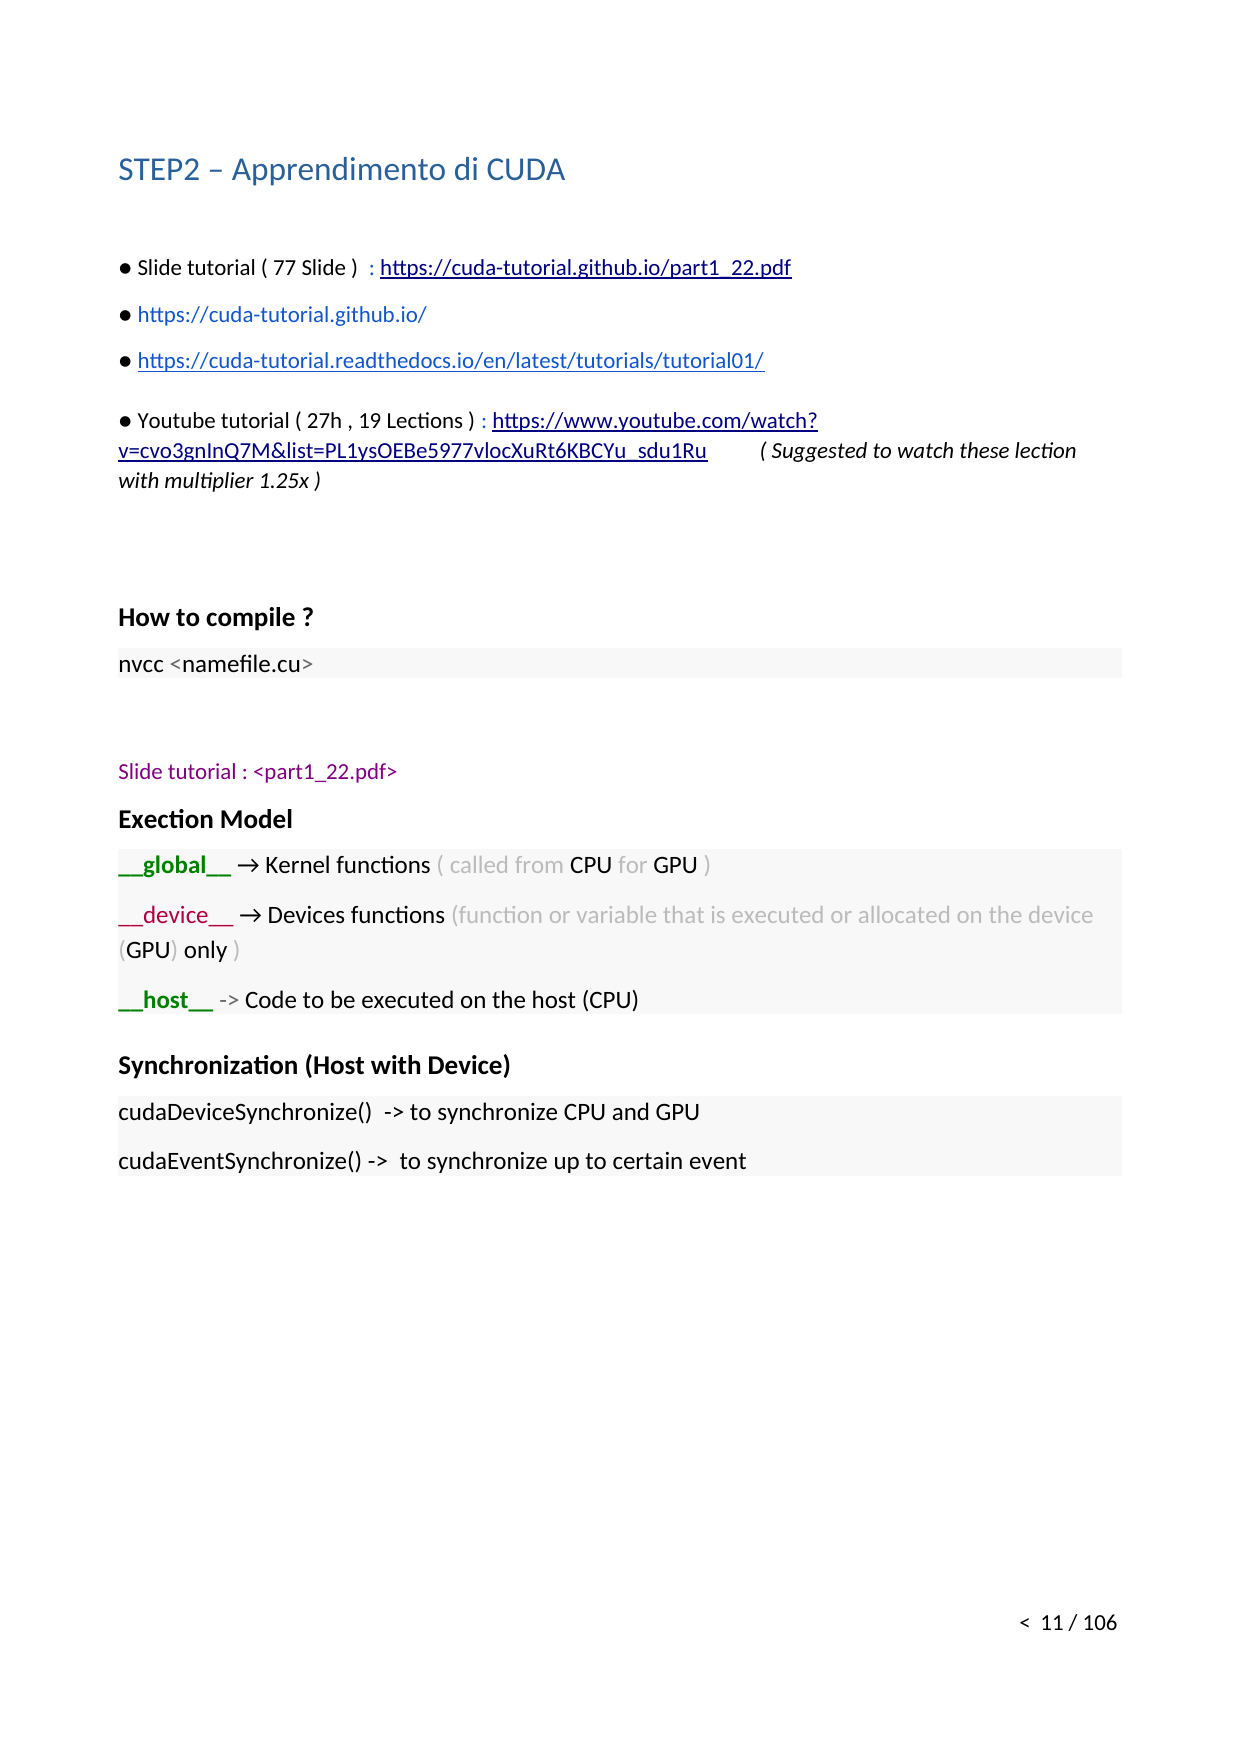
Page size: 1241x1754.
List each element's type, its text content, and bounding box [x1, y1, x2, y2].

text __global__ → Kernel functions ( called from CPU for GPU ) [118, 849, 1122, 880]
text ● Youtube tutorial ( 27h , 19 Lections ) : https://www.youtube.com/watch?v=cvo3gnInQ7M&list=PL1ysOEBe5977vlocXuRt6KBCYu_sdu1Ru ( Suggested to watch these lection with multiplier 1.25x ) [118, 406, 1122, 494]
text __host__ -> Code to be executed on the host (CPU) [118, 984, 1122, 1014]
subtitle How to compile ? [118, 600, 1122, 633]
text ● https://cuda-tutorial.readthedocs.io/en/latest/tutorials/tutorial01/ [118, 346, 1122, 374]
text ● Slide tutorial ( 77 Slide ) : https://cuda-tutorial.github.io/part1_22.pdf [118, 253, 1122, 281]
subtitle Exection Model [118, 802, 1122, 835]
text cudaEventSynchronize() -> to synchronize up to certain event [118, 1145, 1122, 1176]
subtitle Synchronization (Host with Device) [118, 1048, 1122, 1081]
subtitle STEP2 – Apprendimento di CUDA [118, 148, 1122, 188]
text nvcc <namefile.cu> [118, 648, 1122, 678]
text __device__ → Devices functions (function or variable that is executed or allocated on the device (GPU) only ) [118, 899, 1122, 965]
text ● https://cuda-tutorial.github.io/ [118, 300, 1122, 328]
text Slide tutorial : <part1_22.pdf> [118, 757, 1122, 785]
text cudaDeviceSynchronize() -> to synchronize CPU and GPU [118, 1096, 1122, 1126]
